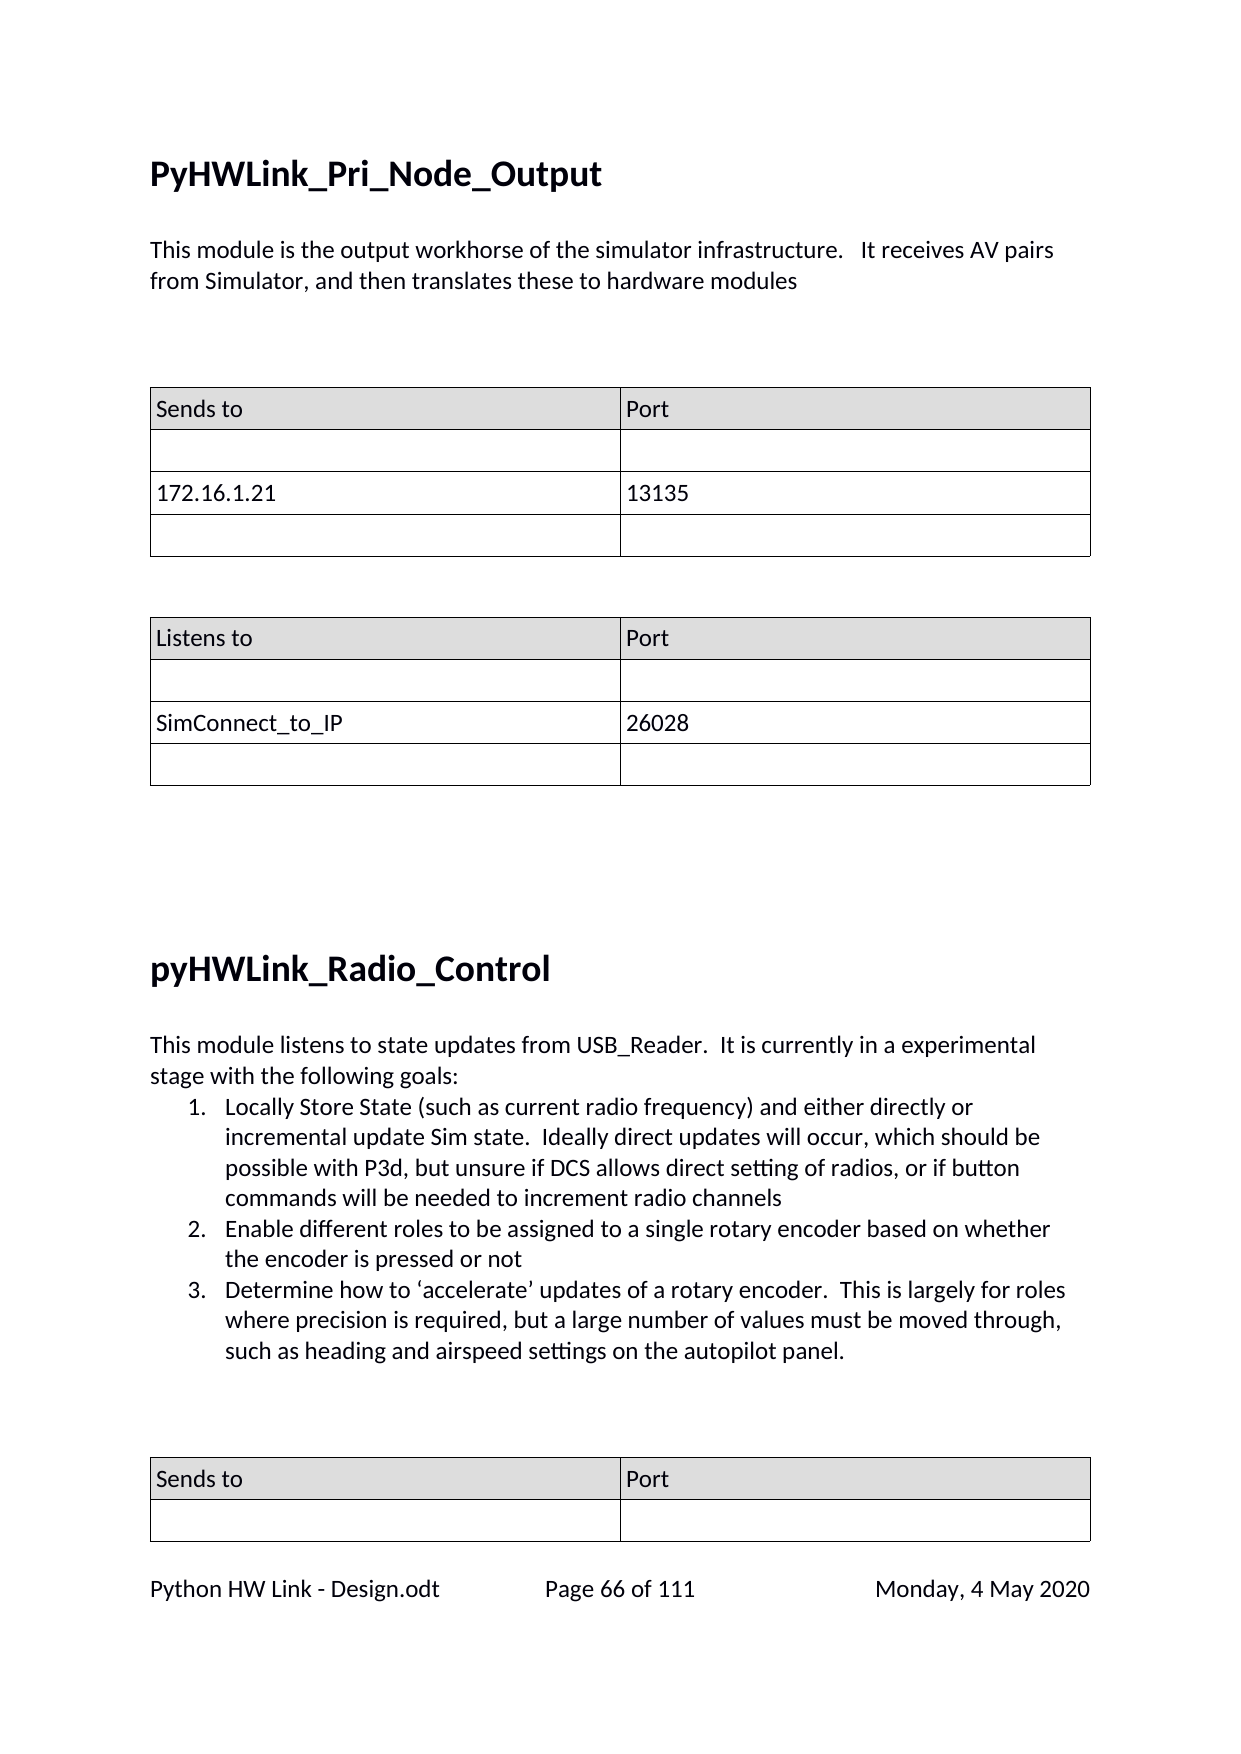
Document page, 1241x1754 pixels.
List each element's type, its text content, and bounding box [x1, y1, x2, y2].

list Determine how to ‘accelerate’ updates of a rotary encoder. This is largely for roles where precision is required, but a large number of values must be moved through, such as heading and airspeed settings on the autopilot panel. [187, 1274, 1090, 1365]
table_cell [151, 744, 620, 785]
table_header Sends to [151, 388, 620, 429]
table_cell [621, 660, 1090, 701]
table_cell [621, 430, 1090, 471]
table_cell [151, 430, 620, 471]
list Enable different roles to be assigned to a single rotary encoder based on whether the encoder is pressed or not [187, 1213, 1090, 1274]
table_header Sends to [151, 1458, 620, 1499]
text This module is the output workhorse of the simulator infrastructure. It receives AV pairs from Simulator, and then translates these to hardware modules [150, 235, 1090, 296]
table_cell [151, 515, 620, 556]
table_cell 26028 [621, 702, 1090, 743]
table_header Port [621, 388, 1090, 429]
text This module listens to state updates from USB_Reader. It is currently in a experimental stage with the following goals: [150, 1029, 1090, 1091]
subtitle pyHWLink_Radio_Control [150, 945, 1090, 991]
table_cell [151, 1500, 620, 1541]
table_cell [621, 1500, 1090, 1541]
table_header Listens to [151, 618, 620, 659]
list Locally Store State (such as current radio frequency) and either directly or incremental update Sim state. Ideally direct updates will occur, which should be possible with P3d, but unsure if DCS allows direct setting of radios, or if button commands will be needed to increment radio channels [187, 1091, 1090, 1213]
table_header Port [621, 618, 1090, 659]
table_cell [151, 660, 620, 701]
subtitle PyHWLink_Pri_Node_Output [150, 150, 1090, 196]
table_cell SimConnect_to_IP [151, 702, 620, 743]
table_cell 13135 [621, 472, 1090, 513]
table_cell [621, 515, 1090, 556]
table_cell [621, 744, 1090, 785]
table_header Port [621, 1458, 1090, 1499]
table_cell 172.16.1.21 [151, 472, 620, 513]
